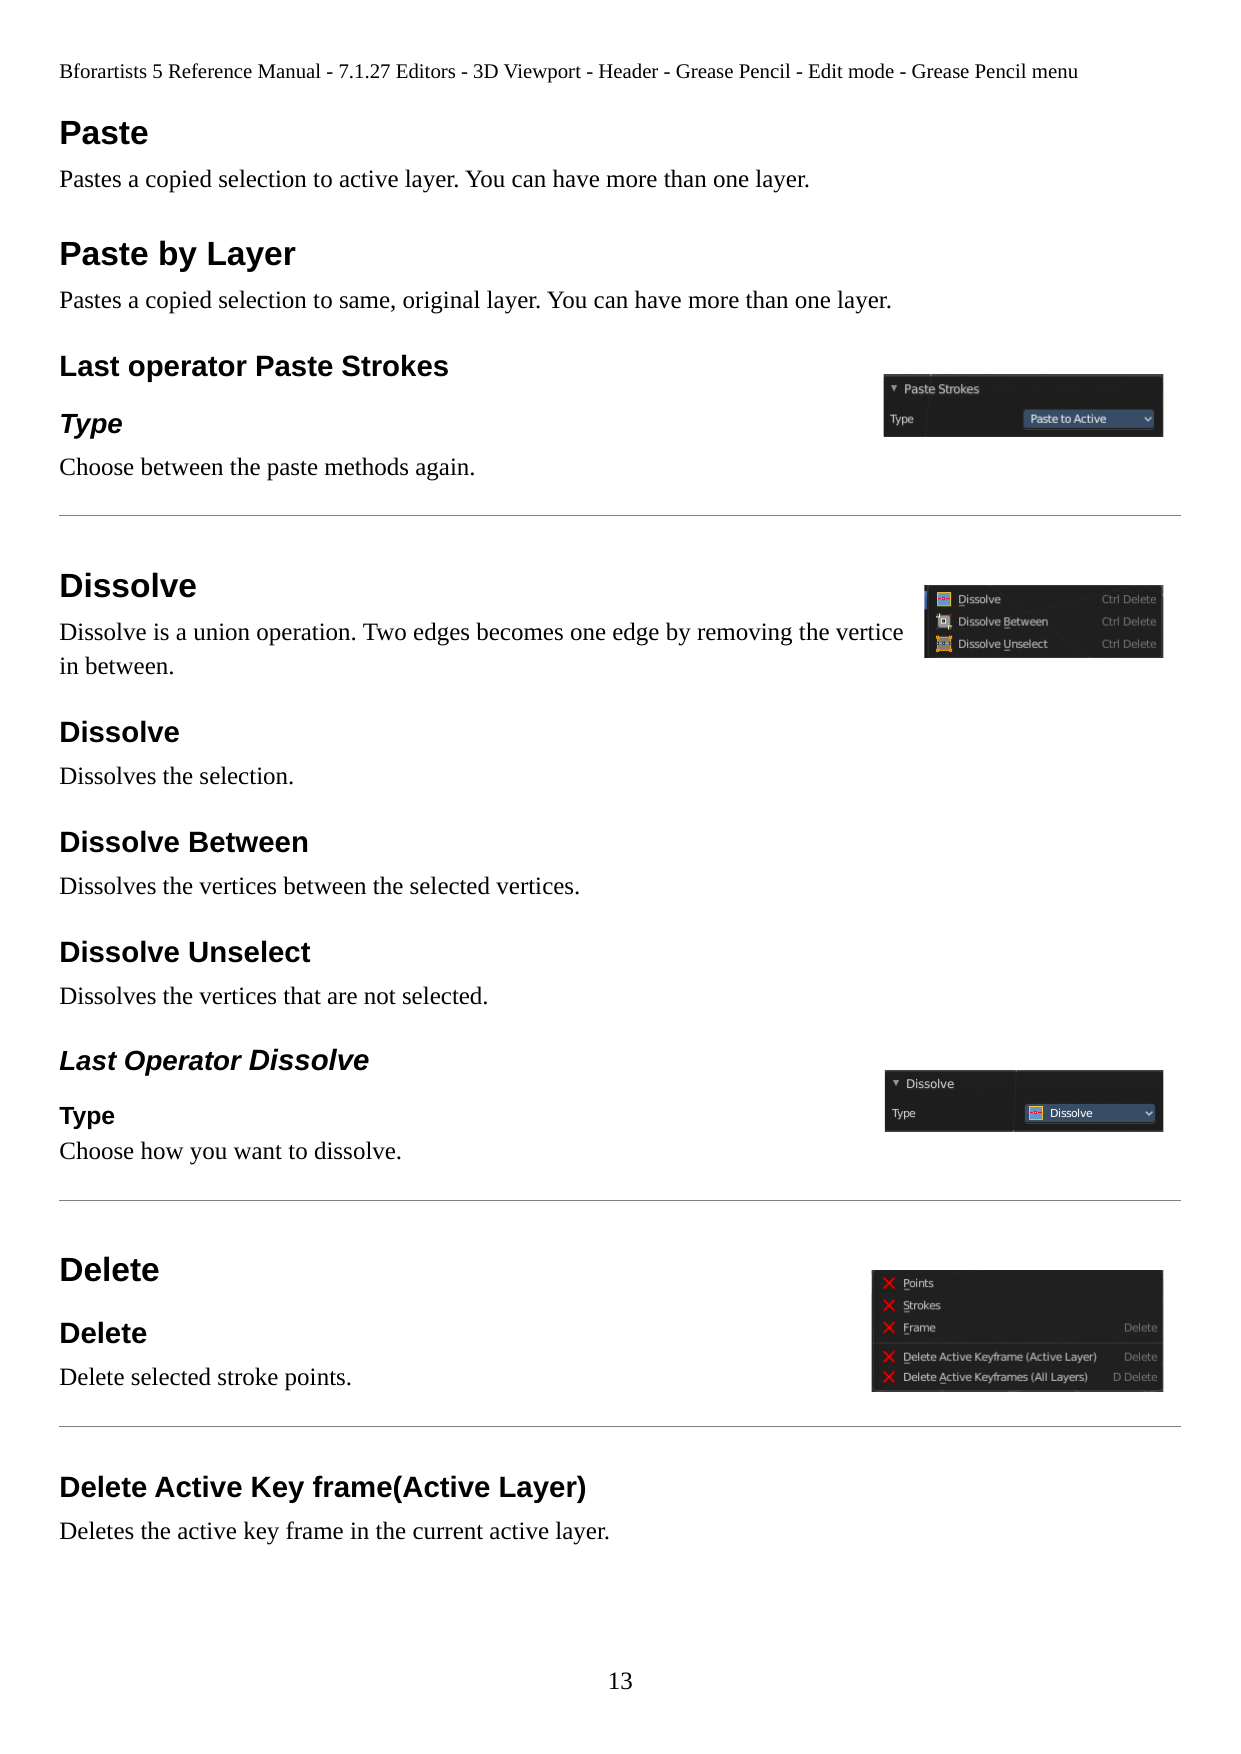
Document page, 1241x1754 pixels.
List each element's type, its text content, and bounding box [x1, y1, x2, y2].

text Pastes a copied selection to active layer. You can have more than one layer. [59, 164, 1181, 192]
subtitle [1164, 1316, 1181, 1349]
picture [924, 585, 1164, 658]
subtitle Last operator Paste Strokes [59, 348, 1181, 382]
text Dissolves the vertices that are not selected. [59, 981, 1181, 1010]
subtitle Type [59, 407, 1181, 439]
text Choose how you want to dissolve. [59, 1136, 1181, 1165]
subtitle Last Operator Dissolve [59, 1042, 1181, 1076]
text Pastes a copied selection to same, original layer. You can have more than one layer. [59, 285, 1181, 313]
subtitle Dissolve [59, 566, 1181, 604]
subtitle Delete Active Key frame(Active Layer) [59, 1470, 1181, 1504]
picture [871, 1270, 1164, 1392]
subtitle Dissolve [59, 715, 1181, 749]
subtitle Paste by Layer [59, 234, 1181, 272]
text Choose between the paste methods again. [59, 452, 1181, 480]
subtitle Dissolve Between [59, 825, 1181, 858]
subtitle Type [59, 1101, 884, 1130]
picture [883, 374, 1164, 437]
text Dissolves the vertices between the selected vertices. [59, 871, 1181, 900]
text Dissolves the selection. [59, 761, 1181, 790]
text Delete selected stroke points. [59, 1362, 871, 1391]
subtitle [1164, 1101, 1181, 1130]
subtitle Delete [59, 1250, 1181, 1289]
text Dissolve is a union operation. Two edges becomes one edge by removing the vertice in between. [59, 617, 1181, 680]
subtitle Delete [59, 1316, 871, 1349]
subtitle Dissolve Unselect [59, 935, 1181, 968]
picture [884, 1070, 1164, 1132]
subtitle Paste [59, 113, 1181, 151]
text Deletes the active key frame in the current active layer. [59, 1516, 1181, 1545]
